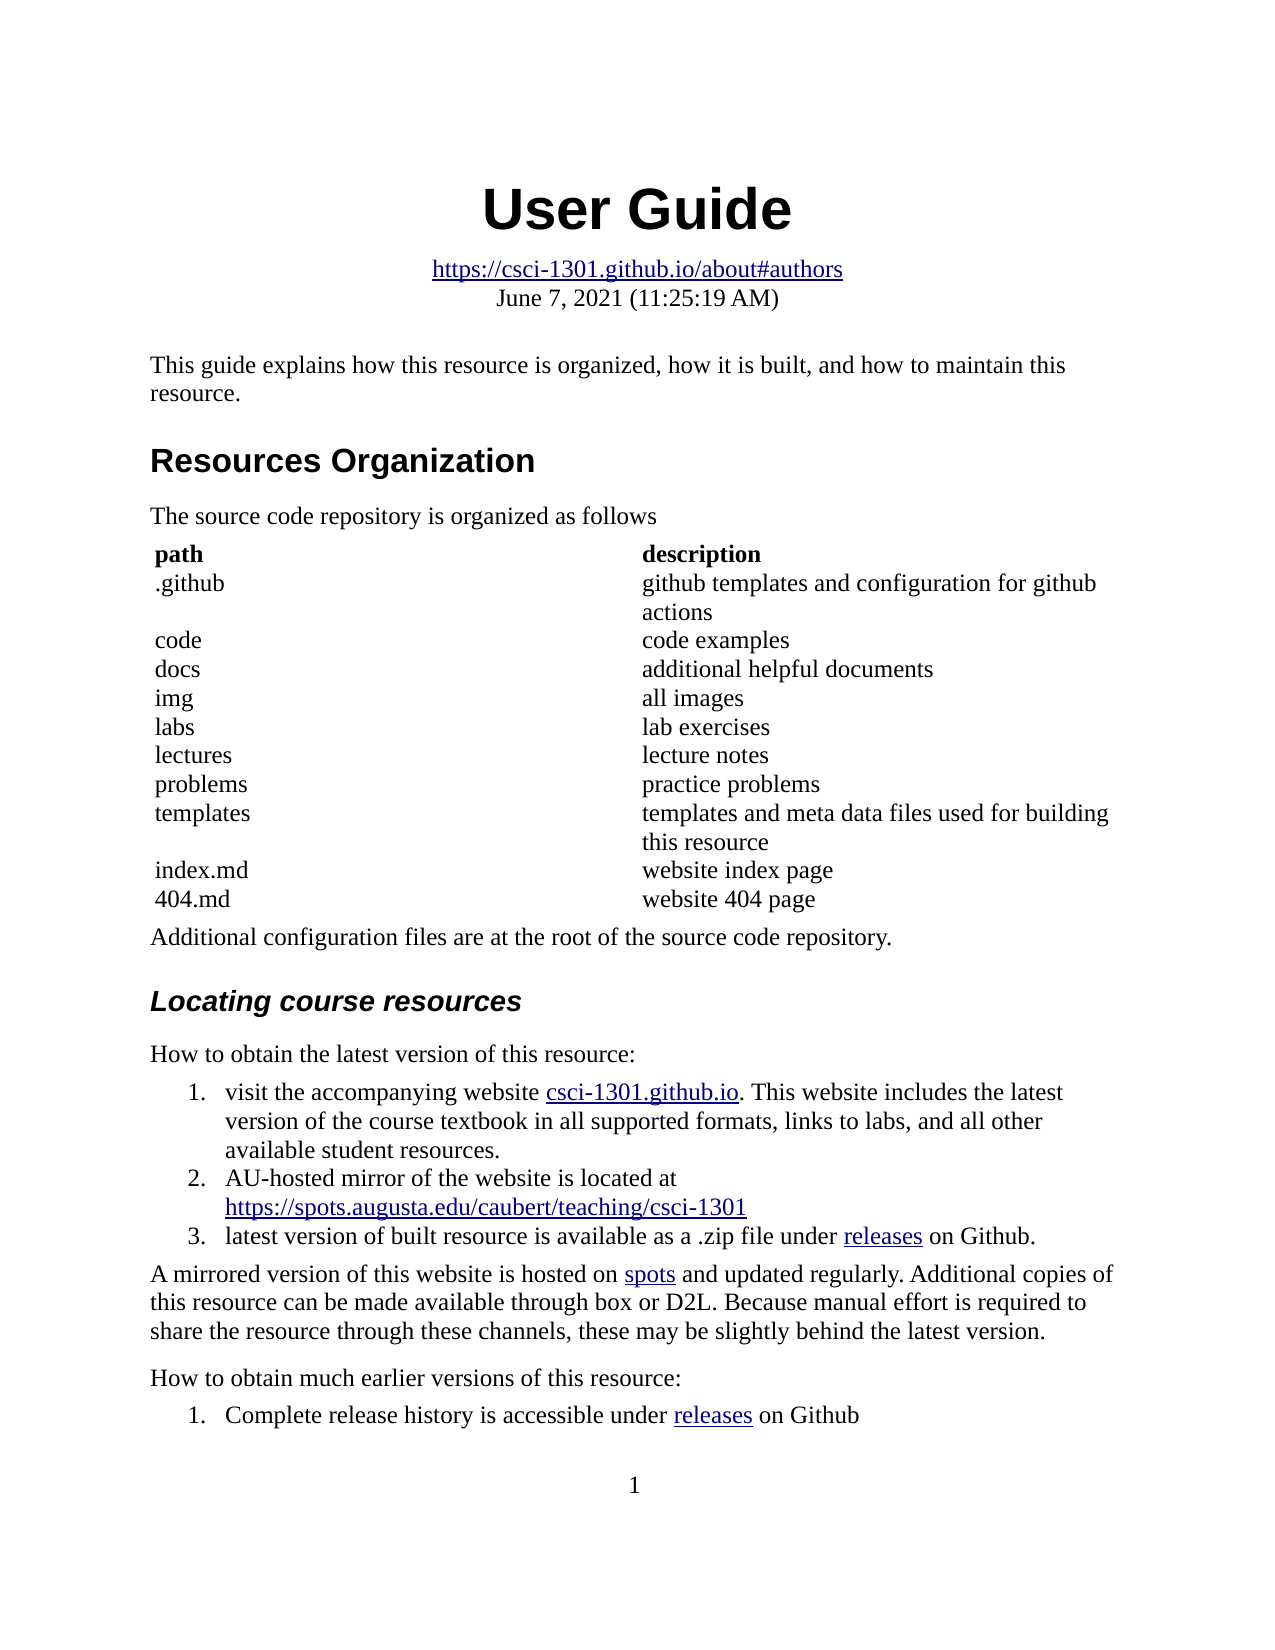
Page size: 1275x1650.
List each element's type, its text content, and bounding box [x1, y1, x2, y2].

table_cell templates and meta data files used for building this resource [638, 798, 1125, 855]
text June 7, 2021 (11:25:19 AM) [150, 283, 1125, 312]
text Additional configuration files are at the root of the source code repository. [150, 922, 1125, 951]
table_cell all images [638, 683, 1125, 712]
subtitle Resources Organization [150, 441, 1125, 480]
text https://csci-1301.github.io/about#authors [150, 254, 1125, 283]
text How to obtain the latest version of this resource: [150, 1039, 1125, 1068]
table_cell problems [150, 769, 637, 798]
table_cell labs [150, 712, 637, 740]
subtitle Locating course resources [150, 984, 1125, 1018]
text The source code repository is organized as follows [150, 501, 1125, 530]
table_cell lecture notes [638, 740, 1125, 769]
table_cell index.md [150, 855, 637, 884]
table_cell lab exercises [638, 712, 1125, 740]
list latest version of built resource is available as a .zip file under releases on Github. [187, 1221, 1125, 1250]
list Complete release history is accessible under releases on Github [187, 1401, 1125, 1429]
table_cell github templates and configuration for github actions [638, 568, 1125, 625]
table_cell docs [150, 654, 637, 683]
table_header description [638, 539, 1125, 568]
table_cell additional helpful documents [638, 654, 1125, 683]
text This guide explains how this resource is organized, how it is built, and how to maintain this resource. [150, 350, 1125, 407]
table_cell .github [150, 568, 637, 625]
table_cell templates [150, 798, 637, 855]
table_cell code [150, 625, 637, 654]
text A mirrored version of this website is hosted on spots and updated regularly. Additional copies of this resource can be made available through box or D2L. Because manual effort is required to share the resource through these channels, these may be slightly behind the latest version. [150, 1259, 1125, 1345]
table_cell website index page [638, 855, 1125, 884]
text How to obtain much earlier versions of this resource: [150, 1363, 1125, 1392]
table_cell 404.md [150, 884, 637, 913]
table_cell practice problems [638, 769, 1125, 798]
table_cell lectures [150, 740, 637, 769]
list AU-hosted mirror of the website is located at https://spots.augusta.edu/caubert/teaching/csci-1301 [187, 1163, 1125, 1221]
table_cell website 404 page [638, 884, 1125, 913]
table_cell img [150, 683, 637, 712]
table_header path [150, 539, 637, 568]
list visit the accompanying website csci-1301.github.io. This website includes the latest version of the course textbook in all supported formats, links to labs, and all other available student resources. [187, 1077, 1125, 1163]
title User Guide [150, 175, 1125, 242]
table_cell code examples [638, 625, 1125, 654]
